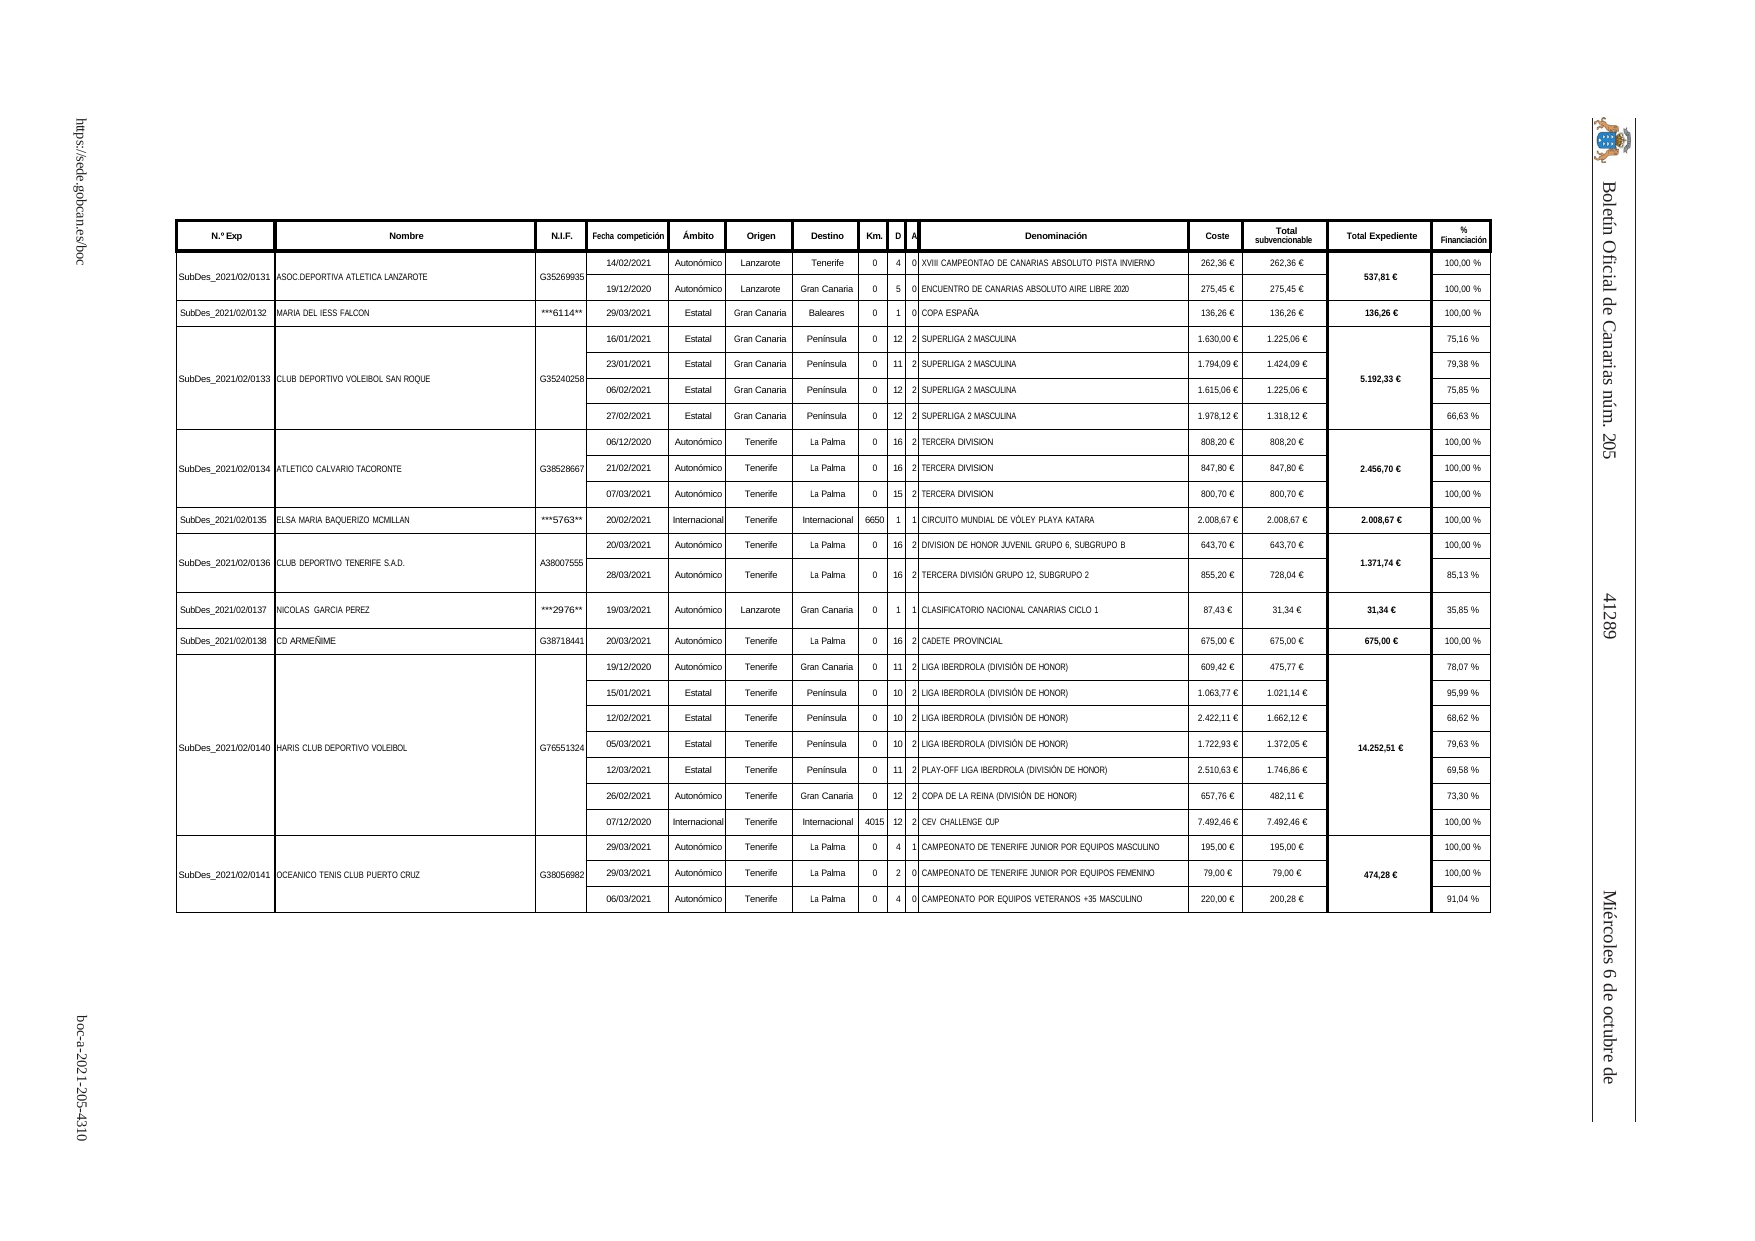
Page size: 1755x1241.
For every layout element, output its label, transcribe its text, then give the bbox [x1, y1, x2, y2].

table_cell 12/03/2021 [587, 758, 668, 783]
table_cell OCEANICO TENIS CLUB PUERTO CRUZ [276, 836, 535, 912]
table_cell 78,07 % [1433, 655, 1490, 679]
table_cell Tenerife [726, 456, 792, 481]
table_cell 855,20 € [1189, 559, 1242, 592]
table_cell Internacional [669, 810, 725, 834]
table_cell Tenerife [726, 861, 792, 886]
table_cell 12 [888, 404, 905, 429]
table_cell 100,00 % [1433, 275, 1490, 300]
table_cell 10 [888, 732, 905, 757]
table_cell Península [793, 732, 858, 757]
table_cell 0 [859, 593, 887, 628]
table_cell Estatal [669, 353, 725, 377]
table_cell TERCERA DIVISIÓN GRUPO 12, SUBGRUPO 2 [919, 559, 1188, 592]
table_cell 2 [906, 353, 918, 377]
table_cell 11 [888, 655, 905, 679]
table_cell Estatal [669, 758, 725, 783]
table_cell 0 [859, 327, 887, 352]
table_cell 800,70 € [1243, 482, 1326, 507]
table_cell Autonómico [669, 559, 725, 592]
table_cell 2 [906, 404, 918, 429]
table_cell 16 [888, 629, 905, 654]
table_cell 2 [906, 810, 918, 834]
table_cell Autonómico [669, 836, 725, 860]
table_cell 1.371,74 € [1329, 534, 1430, 592]
table_cell 79,00 € [1189, 861, 1242, 886]
table_cell Tenerife [726, 629, 792, 654]
table_cell 14/02/2021 [587, 253, 668, 274]
table_cell Lanzarote [726, 275, 792, 300]
table_cell LIGA IBERDROLA (DIVISIÓN DE HONOR) [919, 681, 1188, 705]
table_cell 1.722,93 € [1189, 732, 1242, 757]
table_header D [889, 222, 904, 249]
table_cell 675,00 € [1189, 629, 1242, 654]
table_cell SUPERLIGA 2 MASCULINA [919, 327, 1188, 352]
table_cell 31,34 € [1329, 593, 1430, 628]
table_cell Autonómico [669, 655, 725, 679]
table_cell CAMPEONATO DE TENERIFE JUNIOR POR EQUIPOS FEMENINO [919, 861, 1188, 886]
table_cell SubDes_2021/02/0135 [177, 508, 274, 532]
table_cell Estatal [669, 404, 725, 429]
table_cell 85,13 % [1433, 559, 1490, 592]
table_cell 79,00 € [1243, 861, 1326, 886]
table_cell 0 [859, 353, 887, 377]
table_cell 1.063,77 € [1189, 681, 1242, 705]
table_cell 100,00 % [1433, 456, 1490, 481]
table_cell Autonómico [669, 861, 725, 886]
text https://sede.gobcan.es/boc [73, 118, 90, 273]
table_cell Baleares [793, 301, 858, 326]
table_cell G35269935 [536, 253, 586, 300]
table_cell 0 [859, 887, 887, 912]
table_cell 11 [888, 758, 905, 783]
table_cell 100,00 % [1433, 301, 1490, 326]
table_cell ASOC.DEPORTIVA ATLETICA LANZAROTE [276, 253, 535, 300]
table_cell 12 [888, 379, 905, 403]
table_cell 0 [859, 430, 887, 455]
table_cell Tenerife [726, 534, 792, 558]
table_cell Autonómico [669, 482, 725, 507]
table_cell 1 [888, 301, 905, 326]
table_cell 29/03/2021 [587, 301, 668, 326]
table_cell 15/01/2021 [587, 681, 668, 705]
table_cell SubDes_2021/02/0132 [177, 301, 274, 326]
table_cell G35240258 [536, 327, 586, 429]
table_cell 136,26 € [1329, 301, 1430, 326]
table_cell Tenerife [726, 430, 792, 455]
table_cell Estatal [669, 681, 725, 705]
table_cell G38718441 [536, 629, 586, 654]
table_cell 0 [859, 404, 887, 429]
table_header Coste [1190, 222, 1241, 249]
table_cell 16 [888, 559, 905, 592]
table_cell 2 [906, 559, 918, 592]
table_cell 16 [888, 534, 905, 558]
table_cell Gran Canaria [793, 593, 858, 628]
table_cell Tenerife [726, 836, 792, 860]
table_cell Internacional [669, 508, 725, 532]
table_cell La Palma [793, 482, 858, 507]
table_cell Estatal [669, 301, 725, 326]
table_cell 609,42 € [1189, 655, 1242, 679]
table_header Total Expediente [1329, 222, 1430, 249]
table_cell G38528667 [536, 430, 586, 507]
table_cell 16 [888, 430, 905, 455]
table_cell Estatal [669, 379, 725, 403]
table_cell 0 [859, 681, 887, 705]
table_cell 4015 [859, 810, 887, 834]
table_cell 100,00 % [1433, 629, 1490, 654]
table_cell 100,00 % [1433, 430, 1490, 455]
table_cell 0 [906, 253, 918, 274]
table_cell 0 [859, 275, 887, 300]
table_cell ***2976** [536, 593, 586, 628]
table_cell SUPERLIGA 2 MASCULINA [919, 404, 1188, 429]
table_cell 5 [888, 275, 905, 300]
table_cell Estatal [669, 327, 725, 352]
table_cell 06/03/2021 [587, 887, 668, 912]
table_cell SubDes_2021/02/0136 [177, 534, 274, 592]
table_cell SubDes_2021/02/0141 [177, 836, 274, 912]
table_cell 2 [906, 430, 918, 455]
table_cell 2 [906, 706, 918, 731]
table_cell Tenerife [726, 758, 792, 783]
table_cell 2.422,11 € [1189, 706, 1242, 731]
table_cell 0 [859, 706, 887, 731]
table_cell Península [793, 353, 858, 377]
table_cell 808,20 € [1189, 430, 1242, 455]
table_cell 27/02/2021 [587, 404, 668, 429]
table_cell 136,26 € [1189, 301, 1242, 326]
table_cell Estatal [669, 732, 725, 757]
table_cell 136,26 € [1243, 301, 1326, 326]
table_cell SubDes_2021/02/0131 [177, 253, 274, 300]
table_cell Gran Canaria [726, 327, 792, 352]
table_cell 0 [859, 534, 887, 558]
table_cell SubDes_2021/02/0134 [177, 430, 274, 507]
table_cell 35,85 % [1433, 593, 1490, 628]
table_cell 20/03/2021 [587, 534, 668, 558]
table_cell Autonómico [669, 784, 725, 809]
table_cell Gran Canaria [726, 379, 792, 403]
table_header Origen [727, 222, 791, 249]
table_cell Autonómico [669, 430, 725, 455]
table_cell 19/03/2021 [587, 593, 668, 628]
table_cell 23/01/2021 [587, 353, 668, 377]
table_cell CLUB DEPORTIVO VOLEIBOL SAN ROQUE [276, 327, 535, 429]
table_cell CADETE PROVINCIAL [919, 629, 1188, 654]
table_cell 75,16 % [1433, 327, 1490, 352]
table_header A [907, 222, 917, 249]
table_cell 5.192,33 € [1329, 327, 1430, 429]
table_cell LIGA IBERDROLA (DIVISIÓN DE HONOR) [919, 732, 1188, 757]
table_cell 11 [888, 353, 905, 377]
table_cell 1 [888, 593, 905, 628]
table_cell Autonómico [669, 534, 725, 558]
table_cell A38007555 [536, 534, 586, 592]
table_cell 29/03/2021 [587, 861, 668, 886]
table_cell SUPERLIGA 2 MASCULINA [919, 379, 1188, 403]
table_cell 69,58 % [1433, 758, 1490, 783]
table_cell Gran Canaria [726, 301, 792, 326]
table_cell ENCUENTRO DE CANARIAS ABSOLUTO AIRE LIBRE 2020 [919, 275, 1188, 300]
table_cell ELSA MARIA BAQUERIZO MCMILLAN [276, 508, 535, 532]
table_cell 20/02/2021 [587, 508, 668, 532]
table_cell 808,20 € [1243, 430, 1326, 455]
table_cell 1.978,12 € [1189, 404, 1242, 429]
table_cell 0 [859, 655, 887, 679]
table_cell 4 [888, 887, 905, 912]
table_cell Autonómico [669, 253, 725, 274]
table_cell 2 [906, 784, 918, 809]
table_cell Autonómico [669, 275, 725, 300]
table_header Ámbito [670, 222, 724, 249]
table_cell PLAY-OFF LIGA IBERDROLA (DIVISIÓN DE HONOR) [919, 758, 1188, 783]
table_cell HARIS CLUB DEPORTIVO VOLEIBOL [276, 655, 535, 834]
text boc-a-2021-205-4310 [74, 1016, 91, 1145]
table_cell Gran Canaria [726, 404, 792, 429]
table_header N.I.F. [537, 222, 585, 249]
table_cell ***6114** [536, 301, 586, 326]
table_cell 800,70 € [1189, 482, 1242, 507]
table_cell 0 [859, 456, 887, 481]
table_cell La Palma [793, 887, 858, 912]
table_cell 7.492,46 € [1189, 810, 1242, 834]
table_cell 2.008,67 € [1189, 508, 1242, 532]
table_cell 262,36 € [1243, 253, 1326, 274]
table_cell Autonómico [669, 629, 725, 654]
table_cell 0 [906, 887, 918, 912]
table_cell 2.456,70 € [1329, 430, 1430, 507]
table_cell 2 [906, 758, 918, 783]
table_cell 28/03/2021 [587, 559, 668, 592]
table_cell CLASIFICATORIO NACIONAL CANARIAS CICLO 1 [919, 593, 1188, 628]
table_cell 474,28 € [1329, 836, 1430, 912]
table_cell 16 [888, 456, 905, 481]
table_cell 75,85 % [1433, 379, 1490, 403]
table_cell Tenerife [726, 655, 792, 679]
table_cell 728,04 € [1243, 559, 1326, 592]
table_cell Península [793, 379, 858, 403]
table_cell Tenerife [726, 887, 792, 912]
table_cell 1.794,09 € [1189, 353, 1242, 377]
table_cell La Palma [793, 559, 858, 592]
table_cell XVIII CAMPEONTAO DE CANARIAS ABSOLUTO PISTA INVIERNO [919, 253, 1188, 274]
table_cell Autonómico [669, 593, 725, 628]
table_cell Península [793, 327, 858, 352]
table_cell CAMPEONATO DE TENERIFE JUNIOR POR EQUIPOS MASCULINO [919, 836, 1188, 860]
table_cell Tenerife [726, 508, 792, 532]
table_cell 2 [906, 655, 918, 679]
table_cell Tenerife [726, 681, 792, 705]
table_cell Tenerife [726, 732, 792, 757]
table_header Fecha competición [588, 222, 667, 249]
table_cell 0 [859, 253, 887, 274]
table_cell Tenerife [726, 784, 792, 809]
table_cell 2 [906, 681, 918, 705]
table_cell 1.372,05 € [1243, 732, 1326, 757]
table_cell 0 [859, 732, 887, 757]
table_cell 2.008,67 € [1329, 508, 1430, 532]
table_cell Gran Canaria [726, 353, 792, 377]
table_cell 2 [906, 732, 918, 757]
table_cell 643,70 € [1243, 534, 1326, 558]
table_cell Lanzarote [726, 253, 792, 274]
table_cell Tenerife [793, 253, 858, 274]
table_cell 21/02/2021 [587, 456, 668, 481]
table_cell 31,34 € [1243, 593, 1326, 628]
table_cell 26/02/2021 [587, 784, 668, 809]
table_cell Lanzarote [726, 593, 792, 628]
table_cell 482,11 € [1243, 784, 1326, 809]
table_cell 1 [906, 593, 918, 628]
table_cell 0 [859, 784, 887, 809]
table_cell Autonómico [669, 887, 725, 912]
table_cell 06/12/2020 [587, 430, 668, 455]
table_cell 100,00 % [1433, 508, 1490, 532]
table_header N.º Exp [178, 222, 273, 249]
table_cell 100,00 % [1433, 534, 1490, 558]
table_cell ATLETICO CALVARIO TACORONTE [276, 430, 535, 507]
table_cell 0 [859, 301, 887, 326]
table_cell LIGA IBERDROLA (DIVISIÓN DE HONOR) [919, 655, 1188, 679]
table_cell 1.746,86 € [1243, 758, 1326, 783]
table_cell Tenerife [726, 559, 792, 592]
table_cell Gran Canaria [793, 275, 858, 300]
table_cell 19/12/2020 [587, 275, 668, 300]
table_cell SubDes_2021/02/0133 [177, 327, 274, 429]
table_cell La Palma [793, 534, 858, 558]
table_cell 275,45 € [1243, 275, 1326, 300]
table_cell Internacional [793, 810, 858, 834]
table_cell COPA ESPAÑA [919, 301, 1188, 326]
table_cell 2 [906, 327, 918, 352]
table_cell Península [793, 681, 858, 705]
table_cell Gran Canaria [793, 784, 858, 809]
table_cell 2 [888, 861, 905, 886]
table_cell 0 [859, 379, 887, 403]
table_cell La Palma [793, 629, 858, 654]
table_cell 100,00 % [1433, 253, 1490, 274]
table_cell SubDes_2021/02/0137 [177, 593, 274, 628]
table_cell 16/01/2021 [587, 327, 668, 352]
table_header Destino [794, 222, 857, 249]
table_header Total subvencionable [1244, 222, 1326, 249]
table_cell Península [793, 404, 858, 429]
table_cell COPA DE LA REINA (DIVISIÓN DE HONOR) [919, 784, 1188, 809]
table_cell 12 [888, 327, 905, 352]
table_cell 847,80 € [1189, 456, 1242, 481]
table_cell 4 [888, 253, 905, 274]
table_cell 15 [888, 482, 905, 507]
table_cell 1.225,06 € [1243, 327, 1326, 352]
text Miércoles 6 de octubre de 2021 [1598, 890, 1621, 1124]
table_header Nombre [277, 222, 534, 249]
table_cell 2 [906, 482, 918, 507]
table_cell TERCERA DIVISION [919, 482, 1188, 507]
table_cell 0 [906, 301, 918, 326]
table_cell 4 [888, 836, 905, 860]
table_cell CLUB DEPORTIVO TENERIFE S.A.D. [276, 534, 535, 592]
table_cell 12/02/2021 [587, 706, 668, 731]
table_cell SUPERLIGA 2 MASCULINA [919, 353, 1188, 377]
table_cell 95,99 % [1433, 681, 1490, 705]
table_cell CIRCUITO MUNDIAL DE VÓLEY PLAYA KATARA [919, 508, 1188, 532]
table_cell 79,63 % [1433, 732, 1490, 757]
table_cell La Palma [793, 430, 858, 455]
table_cell 100,00 % [1433, 810, 1490, 834]
table_cell 1.630,00 € [1189, 327, 1242, 352]
table_cell 12 [888, 810, 905, 834]
table_cell 195,00 € [1243, 836, 1326, 860]
table_cell Estatal [669, 706, 725, 731]
table_cell ***5763** [536, 508, 586, 532]
table_cell 100,00 % [1433, 861, 1490, 886]
table_cell 2 [906, 456, 918, 481]
table_cell CAMPEONATO POR EQUIPOS VETERANOS +35 MASCULINO [919, 887, 1188, 912]
table_cell 1.424,09 € [1243, 353, 1326, 377]
table_cell 2.510,63 € [1189, 758, 1242, 783]
table_cell 0 [859, 861, 887, 886]
table_cell 0 [906, 861, 918, 886]
text Boletín Oficial de Canarias núm. 205 [1599, 181, 1621, 462]
table_cell MARIA DEL IESS FALCON [276, 301, 535, 326]
table_cell 1.225,06 € [1243, 379, 1326, 403]
table_cell 07/12/2020 [587, 810, 668, 834]
table_cell Internacional [793, 508, 858, 532]
table_cell 12 [888, 784, 905, 809]
table_cell 2 [906, 379, 918, 403]
table_cell 1.662,12 € [1243, 706, 1326, 731]
table_cell La Palma [793, 836, 858, 860]
table_cell La Palma [793, 861, 858, 886]
table_cell Gran Canaria [793, 655, 858, 679]
table_cell 87,43 € [1189, 593, 1242, 628]
table_cell 1.318,12 € [1243, 404, 1326, 429]
table_cell TERCERA DIVISION [919, 456, 1188, 481]
table_cell 1 [906, 836, 918, 860]
table_cell 1.615,06 € [1189, 379, 1242, 403]
table_cell 20/03/2021 [587, 629, 668, 654]
table_cell 657,76 € [1189, 784, 1242, 809]
table_header Km. [860, 222, 886, 249]
table_cell TERCERA DIVISION [919, 430, 1188, 455]
table_cell 07/03/2021 [587, 482, 668, 507]
table_cell Tenerife [726, 482, 792, 507]
table_cell 29/03/2021 [587, 836, 668, 860]
table_cell 10 [888, 681, 905, 705]
table_cell 1.021,14 € [1243, 681, 1326, 705]
table_cell 0 [859, 482, 887, 507]
table_cell 475,77 € [1243, 655, 1326, 679]
table_cell Península [793, 758, 858, 783]
table_cell 100,00 % [1433, 836, 1490, 860]
table_cell 2.008,67 € [1243, 508, 1326, 532]
table_cell 0 [906, 275, 918, 300]
table_cell 10 [888, 706, 905, 731]
table_cell NICOLAS GARCIA PEREZ [276, 593, 535, 628]
table_cell 847,80 € [1243, 456, 1326, 481]
table_cell 2 [906, 534, 918, 558]
table_cell 66,63 % [1433, 404, 1490, 429]
table_header Denominación [921, 222, 1187, 249]
table_cell 1 [888, 508, 905, 532]
table_cell 06/02/2021 [587, 379, 668, 403]
table_cell 0 [859, 629, 887, 654]
table_cell 14.252,51 € [1329, 655, 1430, 834]
table_cell 05/03/2021 [587, 732, 668, 757]
table_cell 79,38 % [1433, 353, 1490, 377]
table_cell 1 [906, 508, 918, 532]
table_cell 19/12/2020 [587, 655, 668, 679]
table_cell 675,00 € [1329, 629, 1430, 654]
table_cell 675,00 € [1243, 629, 1326, 654]
table_cell 7.492,46 € [1243, 810, 1326, 834]
table_cell 100,00 % [1433, 482, 1490, 507]
table_cell La Palma [793, 456, 858, 481]
table_cell 2 [906, 629, 918, 654]
table_cell Tenerife [726, 706, 792, 731]
table_cell 68,62 % [1433, 706, 1490, 731]
table_cell 0 [859, 836, 887, 860]
table_cell 195,00 € [1189, 836, 1242, 860]
table_cell CEV CHALLENGE CUP [919, 810, 1188, 834]
table_cell 200,28 € [1243, 887, 1326, 912]
table_cell Autonómico [669, 456, 725, 481]
table_cell 0 [859, 559, 887, 592]
table_cell 262,36 € [1189, 253, 1242, 274]
text 41289 [1600, 593, 1621, 642]
table_cell Tenerife [726, 810, 792, 834]
table_cell G76551324 [536, 655, 586, 834]
table_cell SubDes_2021/02/0138 [177, 629, 274, 654]
table_cell 0 [859, 758, 887, 783]
table_cell G38056982 [536, 836, 586, 912]
table_cell Península [793, 706, 858, 731]
table_cell 220,00 € [1189, 887, 1242, 912]
table_cell 537,81 € [1329, 253, 1430, 300]
table_cell SubDes_2021/02/0140 [177, 655, 274, 834]
table_header % Financiación [1433, 222, 1489, 249]
table_cell 275,45 € [1189, 275, 1242, 300]
table_cell 6650 [859, 508, 887, 532]
table_cell 73,30 % [1433, 784, 1490, 809]
table_cell 643,70 € [1189, 534, 1242, 558]
table_cell DIVISION DE HONOR JUVENIL GRUPO 6, SUBGRUPO B [919, 534, 1188, 558]
table_cell CD ARMEÑIME [276, 629, 535, 654]
table_cell 91,04 % [1433, 887, 1490, 912]
table_cell LIGA IBERDROLA (DIVISIÓN DE HONOR) [919, 706, 1188, 731]
